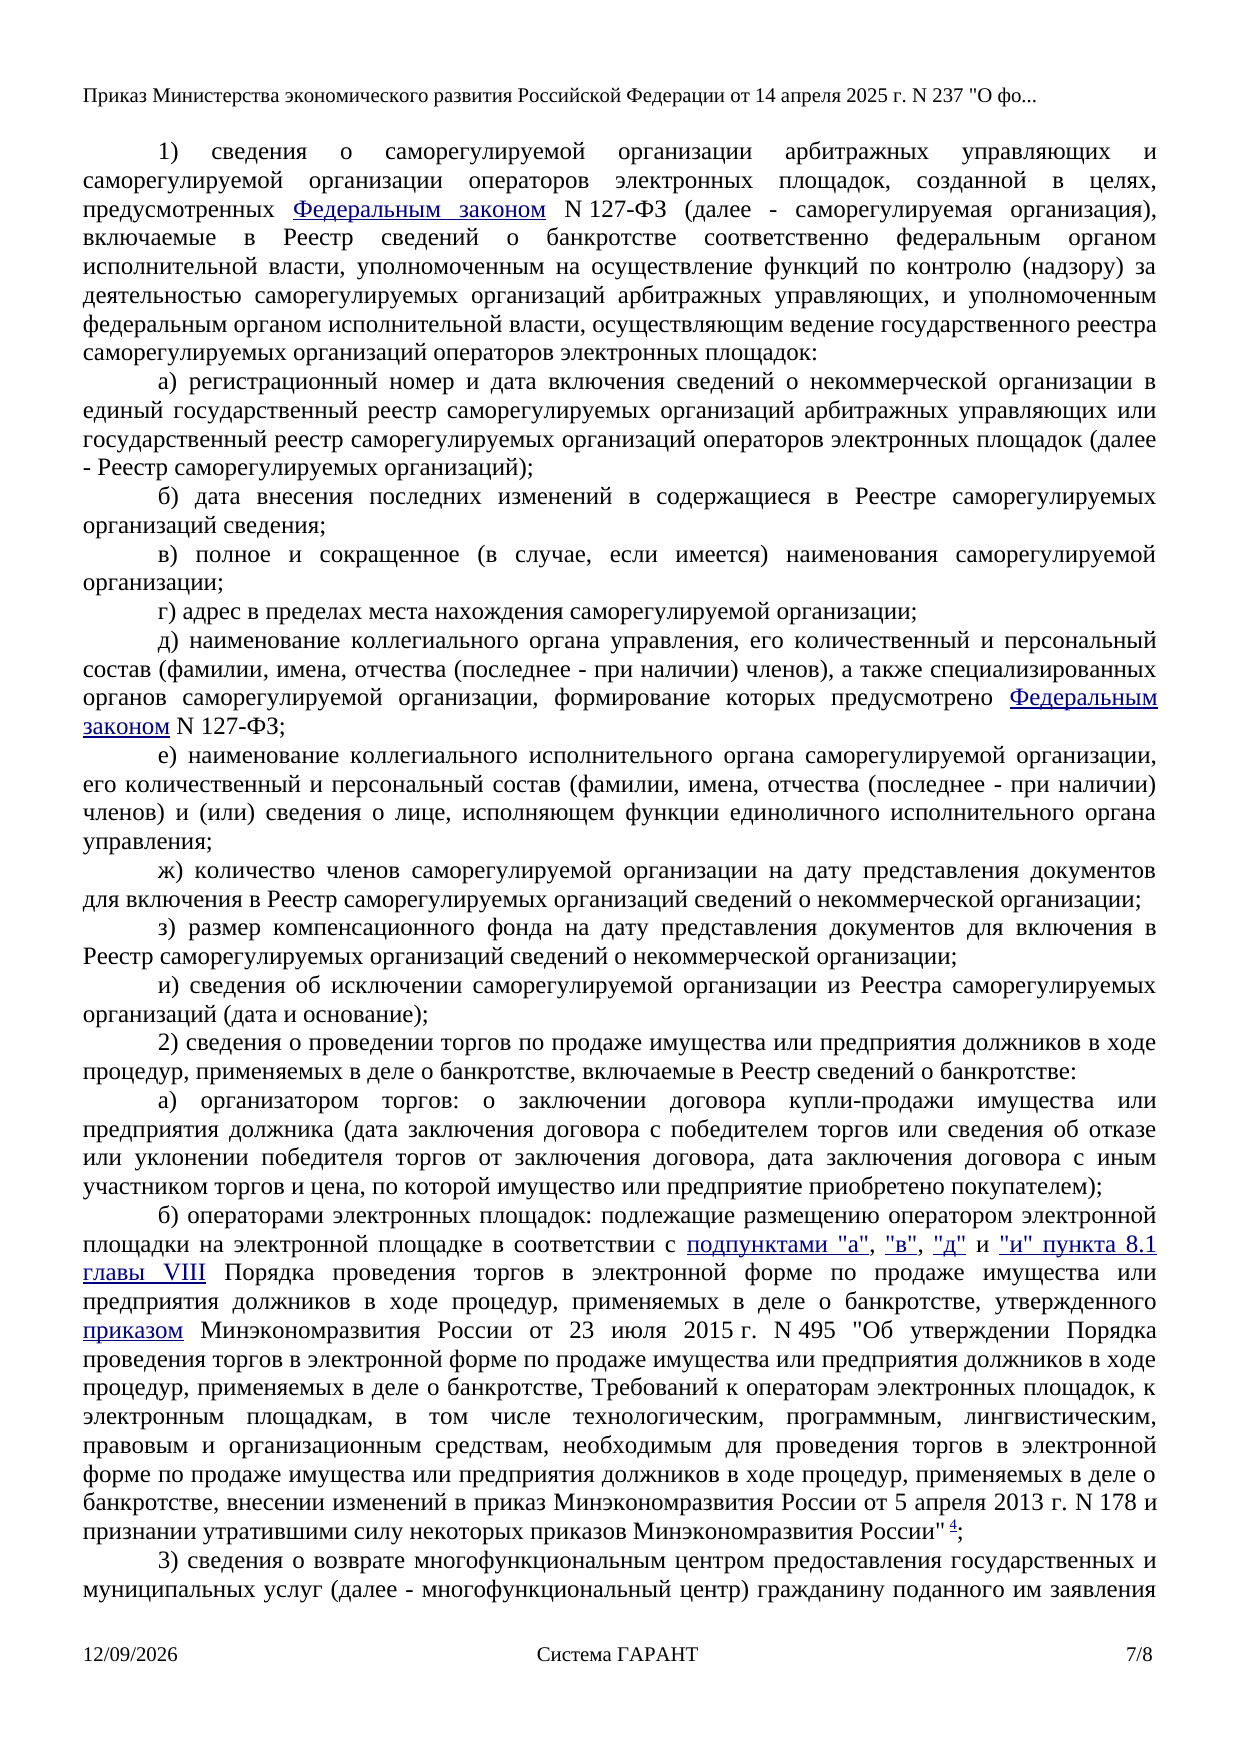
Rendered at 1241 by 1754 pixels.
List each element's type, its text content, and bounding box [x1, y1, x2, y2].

text г) адрес в пределах места нахождения саморегулируемой организации; [83, 596, 1157, 625]
text б) дата внесения последних изменений в содержащиеся в Реестре саморегулируемых организаций сведения; [83, 481, 1157, 539]
text б) операторами электронных площадок: подлежащие размещению оператором электронной площадки на электронной площадке в соответствии с подпунктами "а", "в", "д" и "и" пункта 8.1 главы VIII Порядка проведения торгов в электронной форме по продаже имущества или предприятия должников в ходе процедур, применяемых в деле о банкротстве, утвержденного приказом Минэкономразвития России от 23 июля 2015 г. N 495 "Об утверждении Порядка проведения торгов в электронной форме по продаже имущества или предприятия должников в ходе процедур, применяемых в деле о банкротстве, Требований к операторам электронных площадок, к электронным площадкам, в том числе технологическим, программным, лингвистическим, правовым и организационным средствам, необходимым для проведения торгов в электронной форме по продаже имущества или предприятия должников в ходе процедур, применяемых в деле о банкротстве, внесении изменений в приказ Минэкономразвития России от 5 апреля 2013 г. N 178 и признании утратившими силу некоторых приказов Минэкономразвития России" 4; [83, 1200, 1157, 1545]
text и) сведения об исключении саморегулируемой организации из Реестра саморегулируемых организаций (дата и основание); [83, 970, 1157, 1027]
text 3) сведения о возврате многофункциональным центром предоставления государственных и муниципальных услуг (далее - многофункциональный центр) гражданину поданного им заявления [83, 1545, 1157, 1602]
text 1) сведения о саморегулируемой организации арбитражных управляющих и саморегулируемой организации операторов электронных площадок, созданной в целях, предусмотренных Федеральным законом N 127-ФЗ (далее - саморегулируемая организация), включаемые в Реестр сведений о банкротстве соответственно федеральным органом исполнительной власти, уполномоченным на осуществление функций по контролю (надзору) за деятельностью саморегулируемых организаций арбитражных управляющих, и уполномоченным федеральным органом исполнительной власти, осуществляющим ведение государственного реестра саморегулируемых организаций операторов электронных площадок: [83, 136, 1157, 366]
text з) размер компенсационного фонда на дату представления документов для включения в Реестр саморегулируемых организаций сведений о некоммерческой организации; [83, 912, 1157, 970]
text 2) сведения о проведении торгов по продаже имущества или предприятия должников в ходе процедур, применяемых в деле о банкротстве, включаемые в Реестр сведений о банкротстве: [83, 1027, 1157, 1085]
text а) организатором торгов: о заключении договора купли-продажи имущества или предприятия должника (дата заключения договора с победителем торгов или сведения об отказе или уклонении победителя торгов от заключения договора, дата заключения договора с иным участником торгов и цена, по которой имущество или предприятие приобретено покупателем); [83, 1085, 1157, 1200]
text д) наименование коллегиального органа управления, его количественный и персональный состав (фамилии, имена, отчества (последнее - при наличии) членов), а также специализированных органов саморегулируемой организации, формирование которых предусмотрено Федеральным законом N 127-ФЗ; [83, 625, 1157, 740]
text е) наименование коллегиального исполнительного органа саморегулируемой организации, его количественный и персональный состав (фамилии, имена, отчества (последнее - при наличии) членов) и (или) сведения о лице, исполняющем функции единоличного исполнительного органа управления; [83, 740, 1157, 855]
text ж) количество членов саморегулируемой организации на дату представления документов для включения в Реестр саморегулируемых организаций сведений о некоммерческой организации; [83, 855, 1157, 912]
text в) полное и сокращенное (в случае, если имеется) наименования саморегулируемой организации; [83, 539, 1157, 596]
text а) регистрационный номер и дата включения сведений о некоммерческой организации в единый государственный реестр саморегулируемых организаций арбитражных управляющих или государственный реестр саморегулируемых организаций операторов электронных площадок (далее - Реестр саморегулируемых организаций); [83, 366, 1157, 481]
